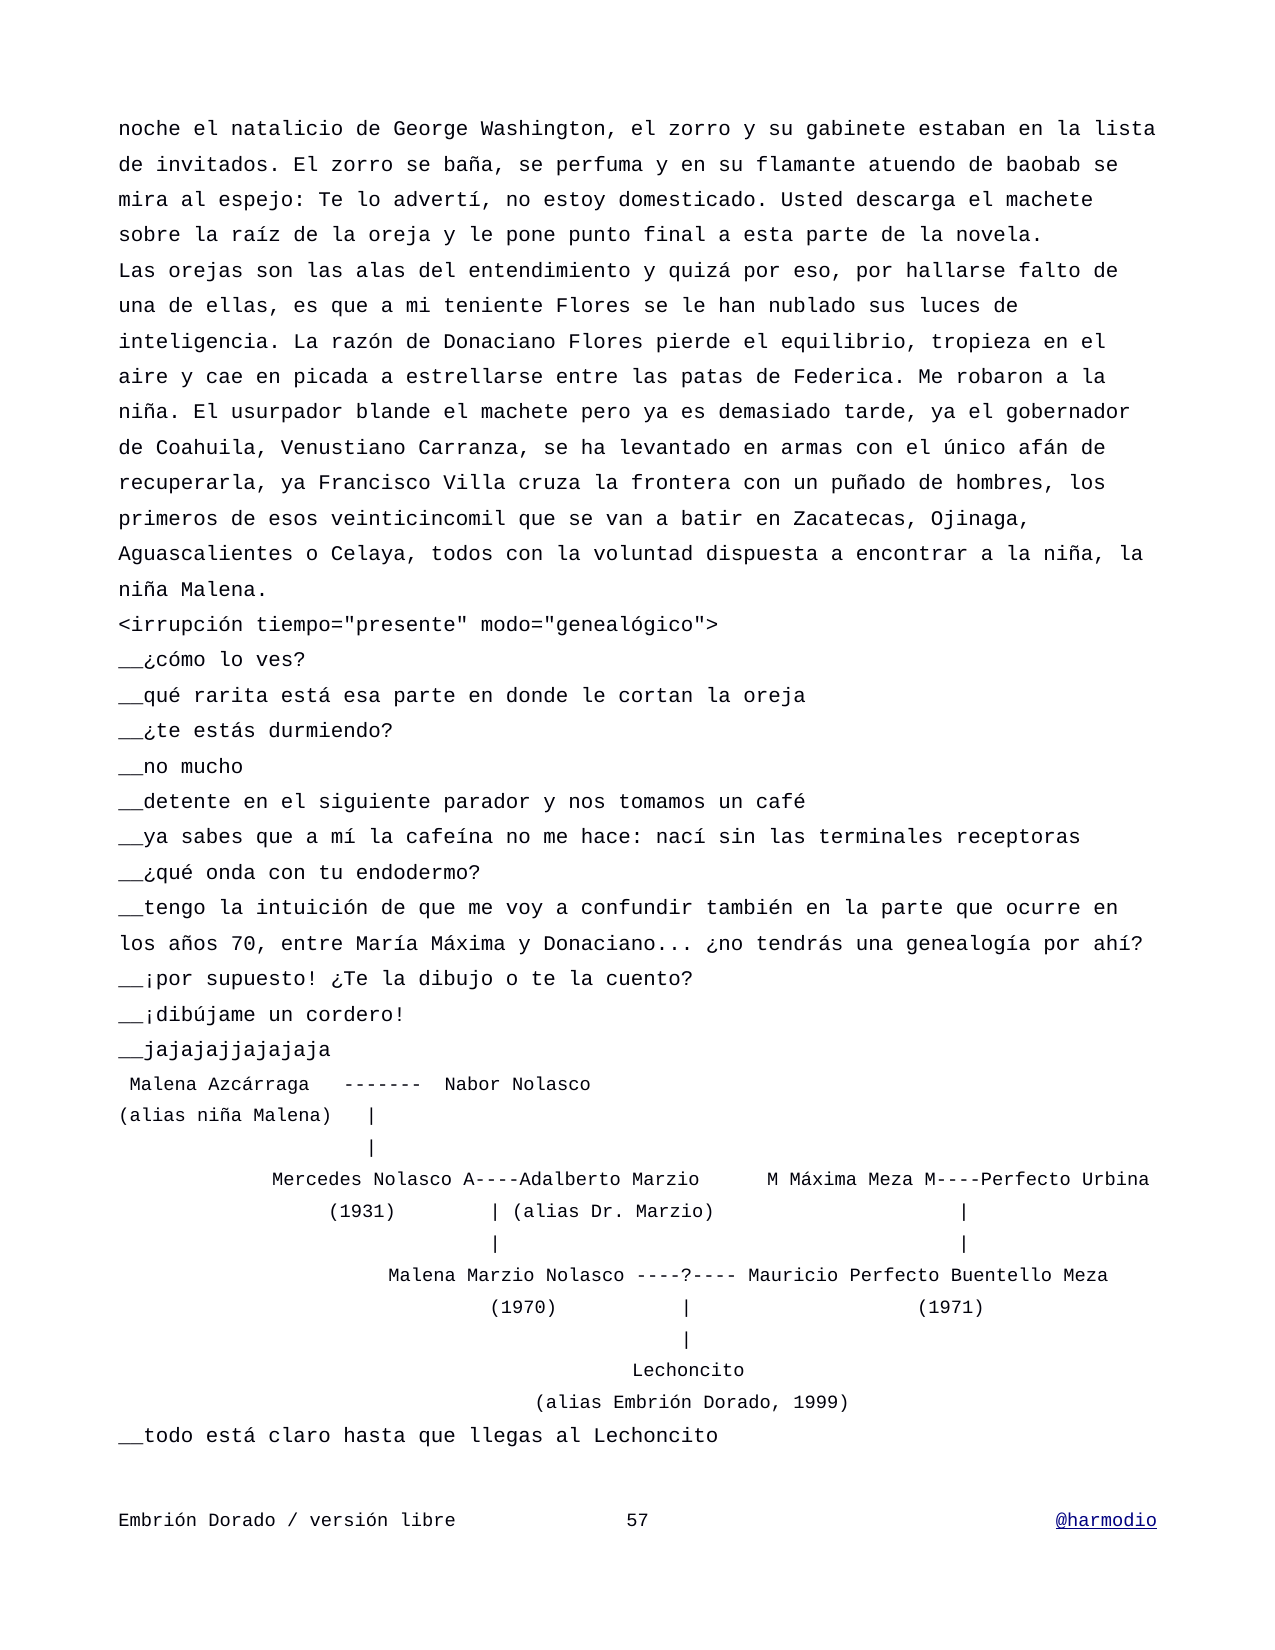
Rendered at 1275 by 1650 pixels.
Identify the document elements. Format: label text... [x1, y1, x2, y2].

text <irrupción tiempo="presente" modo="genealógico"> [118, 614, 1157, 638]
text __detente en el siguiente parador y nos tomamos un café [118, 791, 1157, 815]
text Mercedes Nolasco A----Adalberto Marzio M Máxima Meza M----Perfecto Urbina (1931) | (alias Dr. Marzio) | [118, 1170, 1157, 1223]
text (alias niña Malena) | [118, 1106, 1157, 1127]
text (1970) | (1971) [118, 1297, 1157, 1319]
text __jajajajjajajaja [118, 1039, 1157, 1063]
text Las orejas son las alas del entendimiento y quizá por eso, por hallarse falto de una de ellas, es que a mi teniente Flores se le han nublado sus luces de inteligencia. La razón de Donaciano Flores pierde el equilibrio, tropieza en el aire y cae en picada a estrellarse entre las patas de Federica. Me robaron a la niña. El usurpador blande el machete pero ya es demasiado tarde, ya el gobernador de Coahuila, Venustiano Carranza, se ha levantado en armas con el único afán de recuperarla, ya Francisco Villa cruza la frontera con un puñado de hombres, los primeros de esos veinticincomil que se van a batir en Zacatecas, Ojinaga, Aguascalientes o Celaya, todos con la voluntad dispuesta a encontrar a la niña, la niña Malena. [118, 260, 1157, 602]
text __no mucho [118, 756, 1157, 779]
text __¡dibújame un cordero! [118, 1003, 1157, 1027]
text | [118, 1138, 1157, 1159]
text (alias Embrión Dorado, 1999) [118, 1393, 1157, 1414]
text noche el natalicio de George Washington, el zorro y su gabinete estaban en la lista de invitados. El zorro se baña, se perfuma y en su flamante atuendo de baobab se mira al espejo: Te lo advertí, no estoy domesticado. Usted descarga el machete sobre la raíz de la oreja y le pone punto final a esta parte de la novela. [118, 118, 1157, 248]
text __¿te estás durmiendo? [118, 720, 1157, 744]
text Lechoncito [118, 1361, 1157, 1382]
text | | [118, 1234, 1157, 1255]
text __qué rarita está esa parte en donde le cortan la oreja [118, 685, 1157, 708]
text __¡por supuesto! ¿Te la dibujo o te la cuento? [118, 968, 1157, 992]
text Malena Marzio Nolasco ----?---- Mauricio Perfecto Buentello Meza [118, 1266, 1157, 1287]
text __¿cómo lo ves? [118, 649, 1157, 673]
text __¿qué onda con tu endodermo? [118, 862, 1157, 886]
text __todo está claro hasta que llegas al Lechoncito [118, 1425, 1157, 1449]
text __ya sabes que a mí la cafeína no me hace: nací sin las terminales receptoras [118, 826, 1157, 850]
text __tengo la intuición de que me voy a confundir también en la parte que ocurre en los años 70, entre María Máxima y Donaciano... ¿no tendrás una genealogía por ahí? [118, 897, 1157, 956]
text Malena Azcárraga ------- Nabor Nolasco [118, 1074, 1157, 1096]
text | [118, 1329, 1157, 1351]
